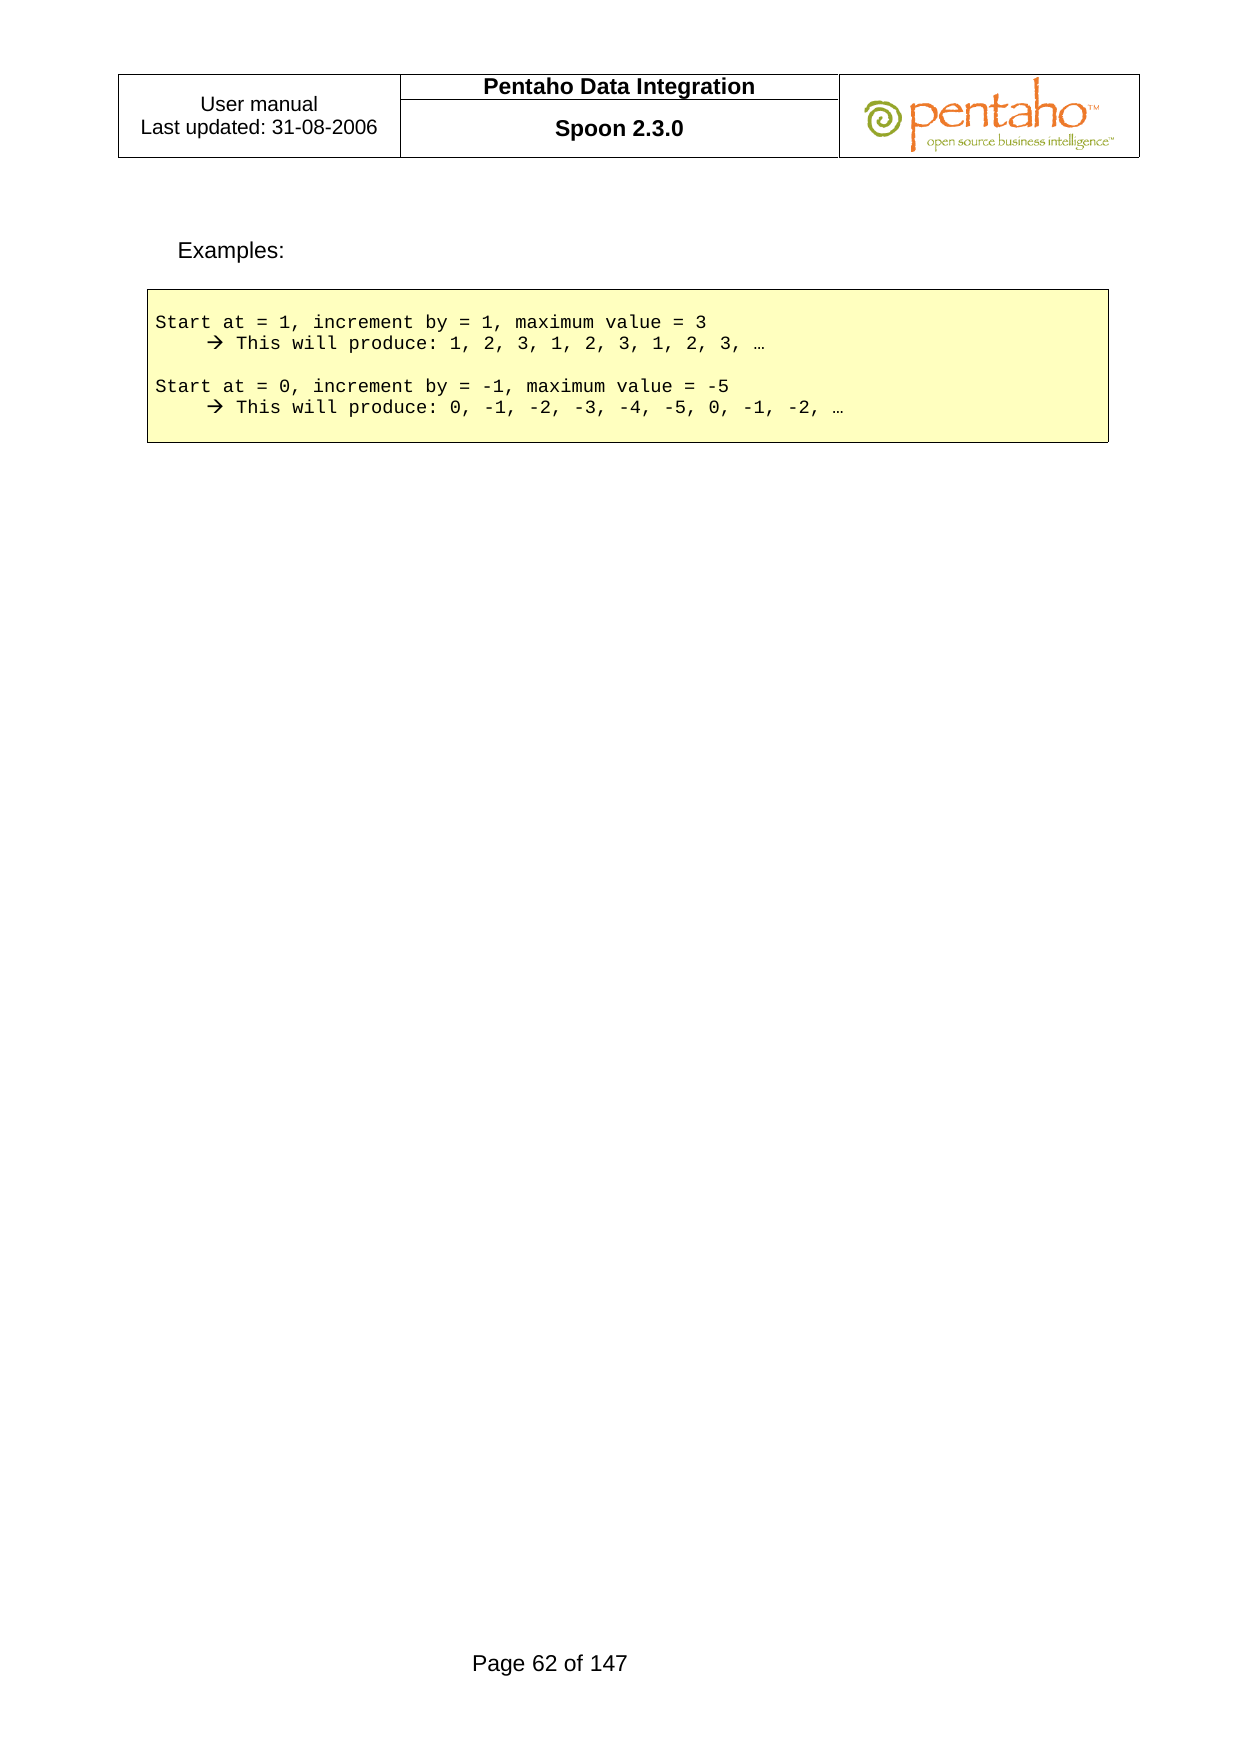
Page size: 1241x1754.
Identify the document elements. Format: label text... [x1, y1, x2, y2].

text  This will produce: 1, 2, 3, 1, 2, 3, 1, 2, 3, … [148, 332, 1108, 353]
text Start at = 0, increment by = -1, maximum value = -5 [148, 374, 1108, 396]
text Start at = 1, increment by = 1, maximum value = 3 [148, 311, 1108, 332]
text  This will produce: 0, -1, -2, -3, -4, -5, 0, -1, -2, … [148, 396, 1108, 417]
text Examples: [177, 238, 1137, 264]
